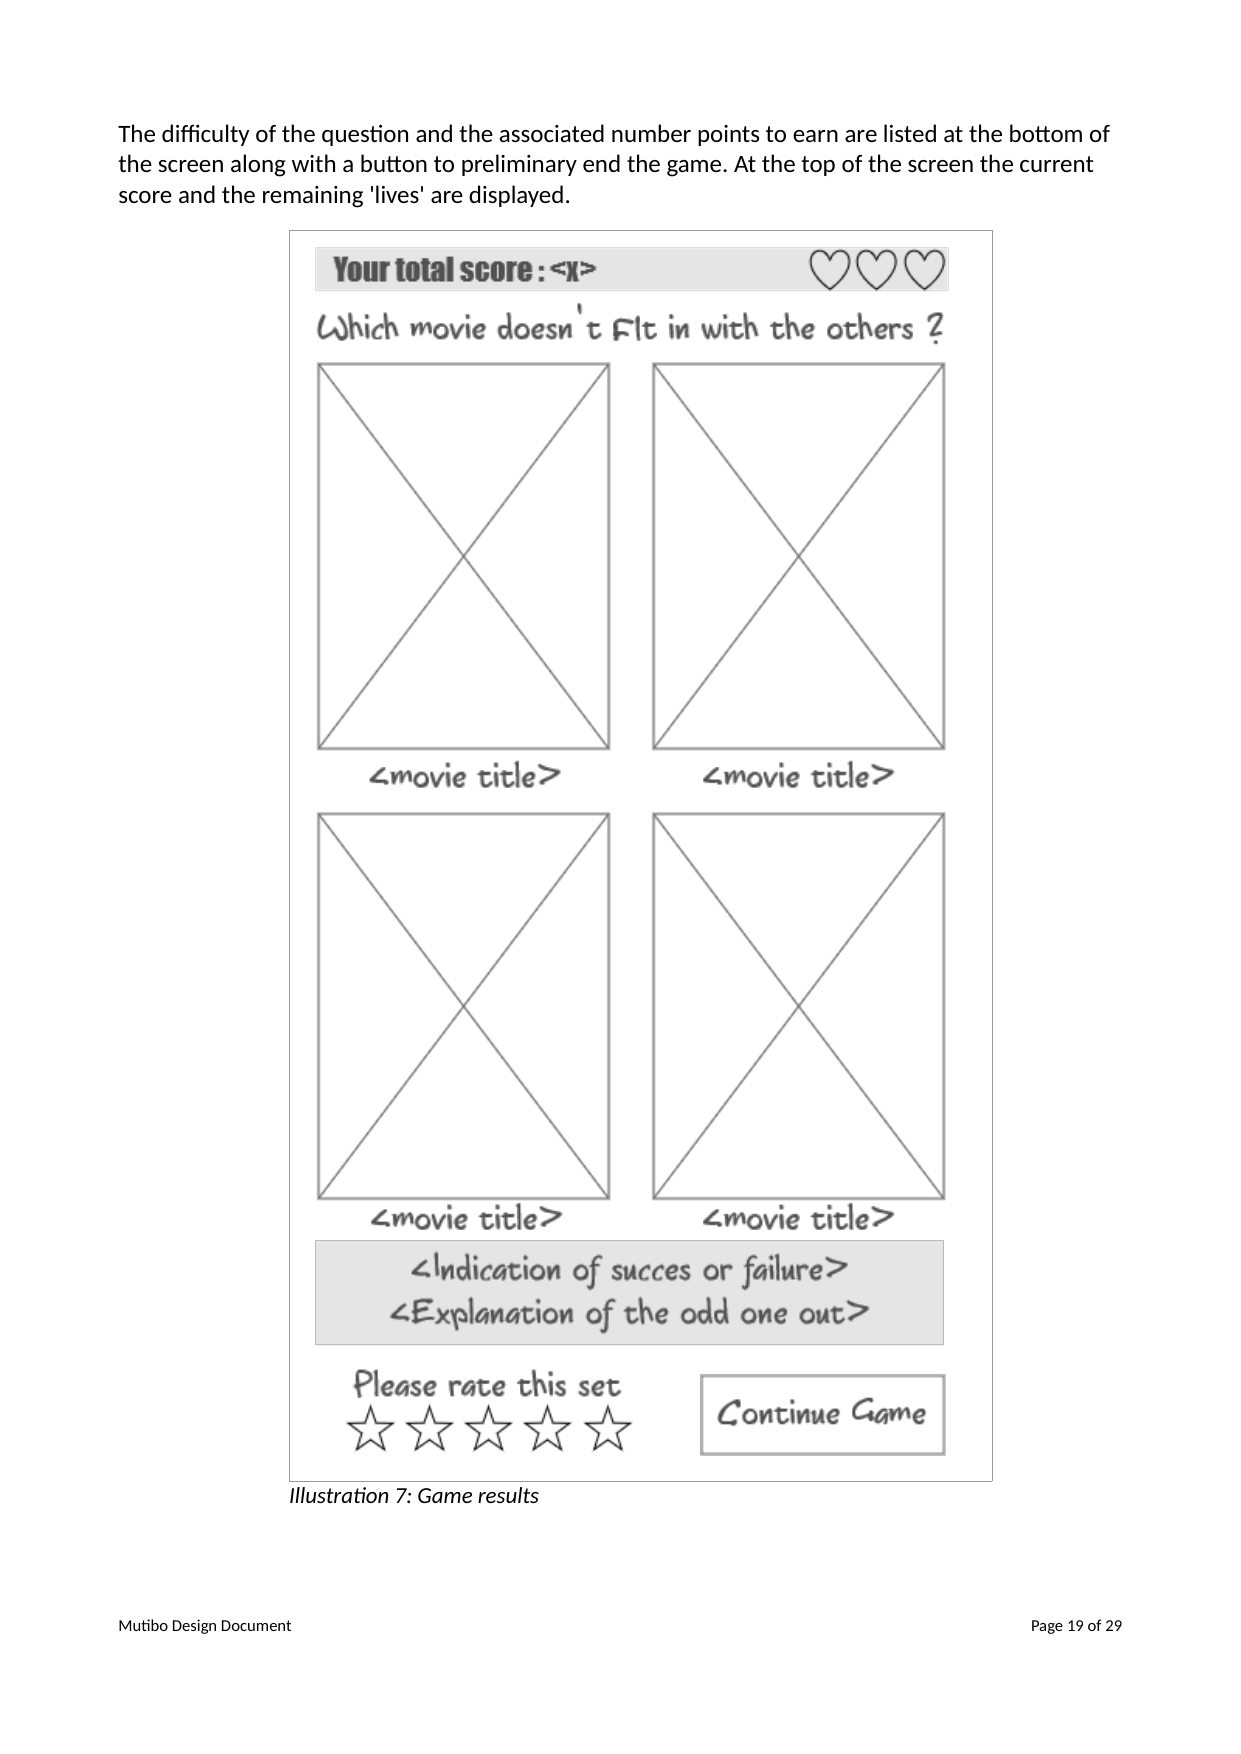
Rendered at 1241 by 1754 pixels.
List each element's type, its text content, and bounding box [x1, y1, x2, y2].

text Illustration 7: Game results [289, 1482, 992, 1509]
text [290, 231, 992, 1481]
text The difficulty of the question and the associated number points to earn are listed at the bottom of the screen along with a button to preliminary end the game. At the top of the screen the current score and the remaining 'lives' are displayed. [118, 118, 1122, 210]
picture [291, 232, 989, 1479]
